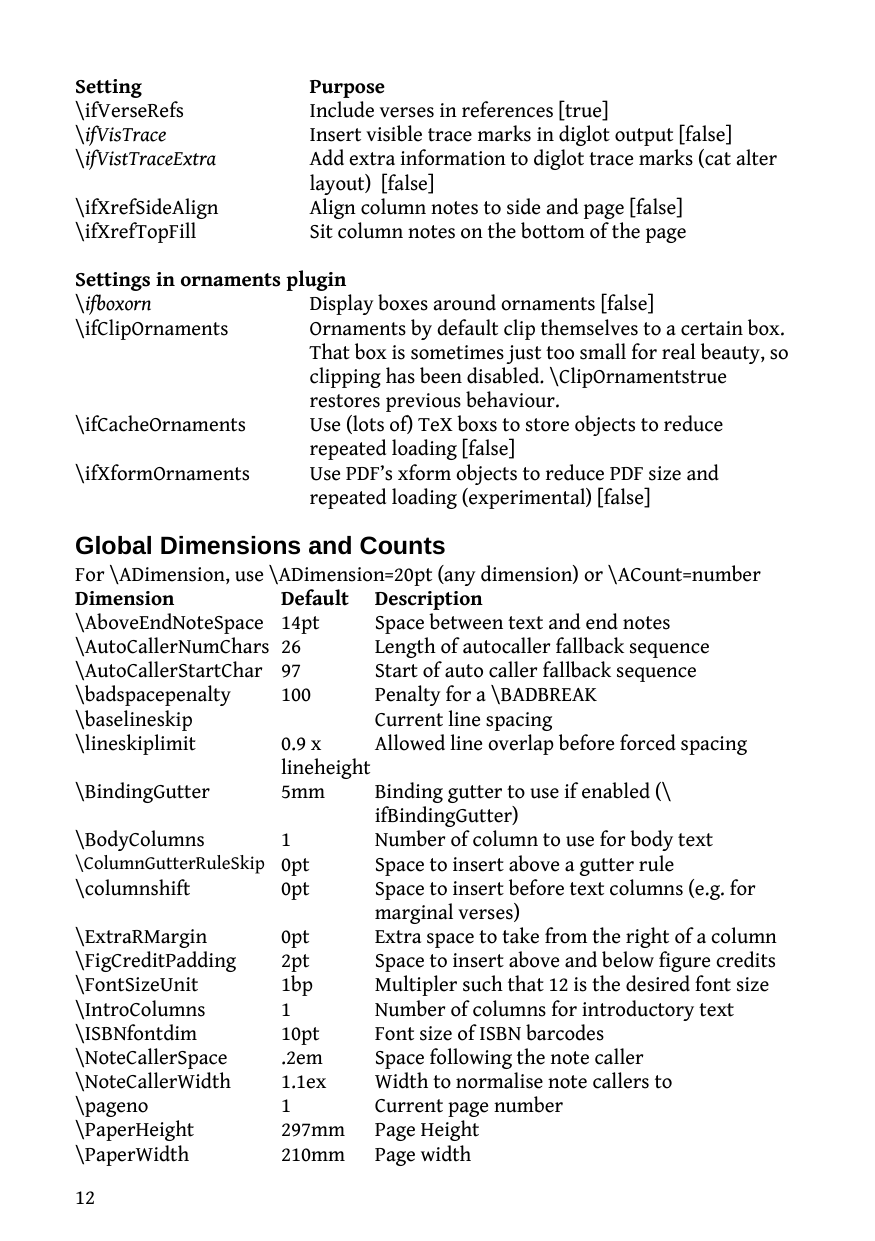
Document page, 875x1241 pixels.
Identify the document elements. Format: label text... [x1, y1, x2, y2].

table_cell \ifCacheOrnaments [75, 413, 309, 462]
table_cell \NoteCallerWidth [75, 1070, 281, 1094]
table_cell \badspacepenalty [75, 684, 281, 708]
list For \ADimension, use \ADimension=20pt (any dimension) or \ACount=number [75, 563, 799, 587]
table_cell Space between text and end notes [375, 611, 798, 635]
table_cell \AutoCallerStartChar [75, 660, 281, 684]
table_cell Binding gutter to use if enabled (\ifBindingGutter) [375, 780, 798, 829]
table_cell \ifXrefSideAlign [75, 196, 309, 220]
table_cell 1.1ex [281, 1070, 374, 1094]
table_cell \ifClipOrnaments [75, 317, 309, 413]
table_cell \BodyColumns [75, 829, 281, 853]
table_cell Penalty for a \BADBREAK [375, 684, 798, 708]
table_cell 10pt [281, 1022, 374, 1046]
table_cell Page width [375, 1143, 798, 1167]
table_cell \PaperHeight [75, 1119, 281, 1143]
table_cell 297mm [281, 1119, 374, 1143]
table_cell Current line spacing [375, 708, 798, 732]
table_cell \pageno [75, 1095, 281, 1119]
table_cell 1bp [281, 974, 374, 998]
table_header Default [281, 587, 374, 611]
table_cell \AboveEndNoteSpace [75, 611, 281, 635]
table_cell Start of auto caller fallback sequence [375, 660, 798, 684]
table_cell \baselineskip [75, 708, 281, 732]
table_cell Settings in ornaments plugin [75, 268, 796, 292]
table_cell 0pt [281, 877, 374, 925]
table_cell \ifVistTraceExtra [75, 148, 309, 196]
table_cell \AutoCallerNumChars [75, 635, 281, 659]
table_cell \ExtraRMargin [75, 925, 281, 949]
table_cell \ColumnGutterRuleSkip [75, 853, 281, 877]
table_header Dimension [75, 587, 281, 611]
table_cell Add extra information to diglot trace marks (cat alter layout) [false] [309, 148, 796, 196]
table_cell 0pt [281, 925, 374, 949]
table_cell \PaperWidth [75, 1143, 281, 1167]
table_cell \columnshift [75, 877, 281, 925]
table_cell Space to insert above and below figure credits [375, 950, 798, 974]
table_cell Current page number [375, 1095, 798, 1119]
table_cell 2pt [281, 950, 374, 974]
table_cell 0pt [281, 853, 374, 877]
table_cell \BindingGutter [75, 780, 281, 829]
table_cell .2em [281, 1046, 374, 1070]
table_cell Use (lots of) TeX boxs to store objects to reduce repeated loading [false] [309, 413, 796, 462]
table_cell Space to insert before text columns (e.g. for marginal verses) [375, 877, 798, 925]
table_cell Length of autocaller fallback sequence [375, 635, 798, 659]
table_cell \ifboxorn [75, 293, 309, 317]
table_cell 14pt [281, 611, 374, 635]
table_cell [281, 708, 374, 732]
table_cell Sit column notes on the bottom of the page [309, 220, 796, 244]
table_cell Ornaments by default clip themselves to a certain box. That box is sometimes just too small for real beauty, so clipping has been disabled. \ClipOrnamentstrue restores previous behaviour. [309, 317, 796, 413]
table_cell Number of columns for introductory text [375, 998, 798, 1022]
table_cell 1 [281, 998, 374, 1022]
table_cell Space following the note caller [375, 1046, 798, 1070]
table_cell Allowed line overlap before forced spacing [375, 732, 798, 780]
table_cell 1 [281, 1095, 374, 1119]
table_cell \NoteCallerSpace [75, 1046, 281, 1070]
table_cell Extra space to take from the right of a column [375, 925, 798, 949]
table_cell \IntroColumns [75, 998, 281, 1022]
table_cell 5mm [281, 780, 374, 829]
table_header Setting [75, 75, 309, 99]
table_cell \ifXrefTopFill [75, 220, 309, 244]
table_cell 100 [281, 684, 374, 708]
table_header Purpose [309, 75, 796, 99]
table_cell \FigCreditPadding [75, 950, 281, 974]
table_cell Number of column to use for body text [375, 829, 798, 853]
table_cell \FontSizeUnit [75, 974, 281, 998]
table_cell 26 [281, 635, 374, 659]
table_cell [75, 244, 309, 268]
table_cell \ifVerseRefs [75, 99, 309, 123]
table_cell 97 [281, 660, 374, 684]
table_cell \lineskiplimit [75, 732, 281, 780]
table_cell Align column notes to side and page [false] [309, 196, 796, 220]
table_cell Use PDF’s xform objects to reduce PDF size and repeated loading (experimental) [false] [309, 462, 796, 510]
table_cell Width to normalise note callers to [375, 1070, 798, 1094]
table_cell 0.9 x lineheight [281, 732, 374, 780]
table_cell 210mm [281, 1143, 374, 1167]
table_cell Page Height [375, 1119, 798, 1143]
table_cell 1 [281, 829, 374, 853]
table_cell \ifVisTrace [75, 123, 309, 147]
subtitle Global Dimensions and Counts [75, 531, 799, 559]
table_cell Include verses in references [true] [309, 99, 796, 123]
table_cell \ifXformOrnaments [75, 462, 309, 510]
table_header Description [375, 587, 798, 611]
table_cell Multipler such that 12 is the desired font size [375, 974, 798, 998]
table_cell [309, 244, 796, 268]
table_cell Display boxes around ornaments [false] [309, 293, 796, 317]
table_cell Font size of ISBN barcodes [375, 1022, 798, 1046]
table_cell Space to insert above a gutter rule [375, 853, 798, 877]
table_cell \ISBNfontdim [75, 1022, 281, 1046]
table_cell Insert visible trace marks in diglot output [false] [309, 123, 796, 147]
